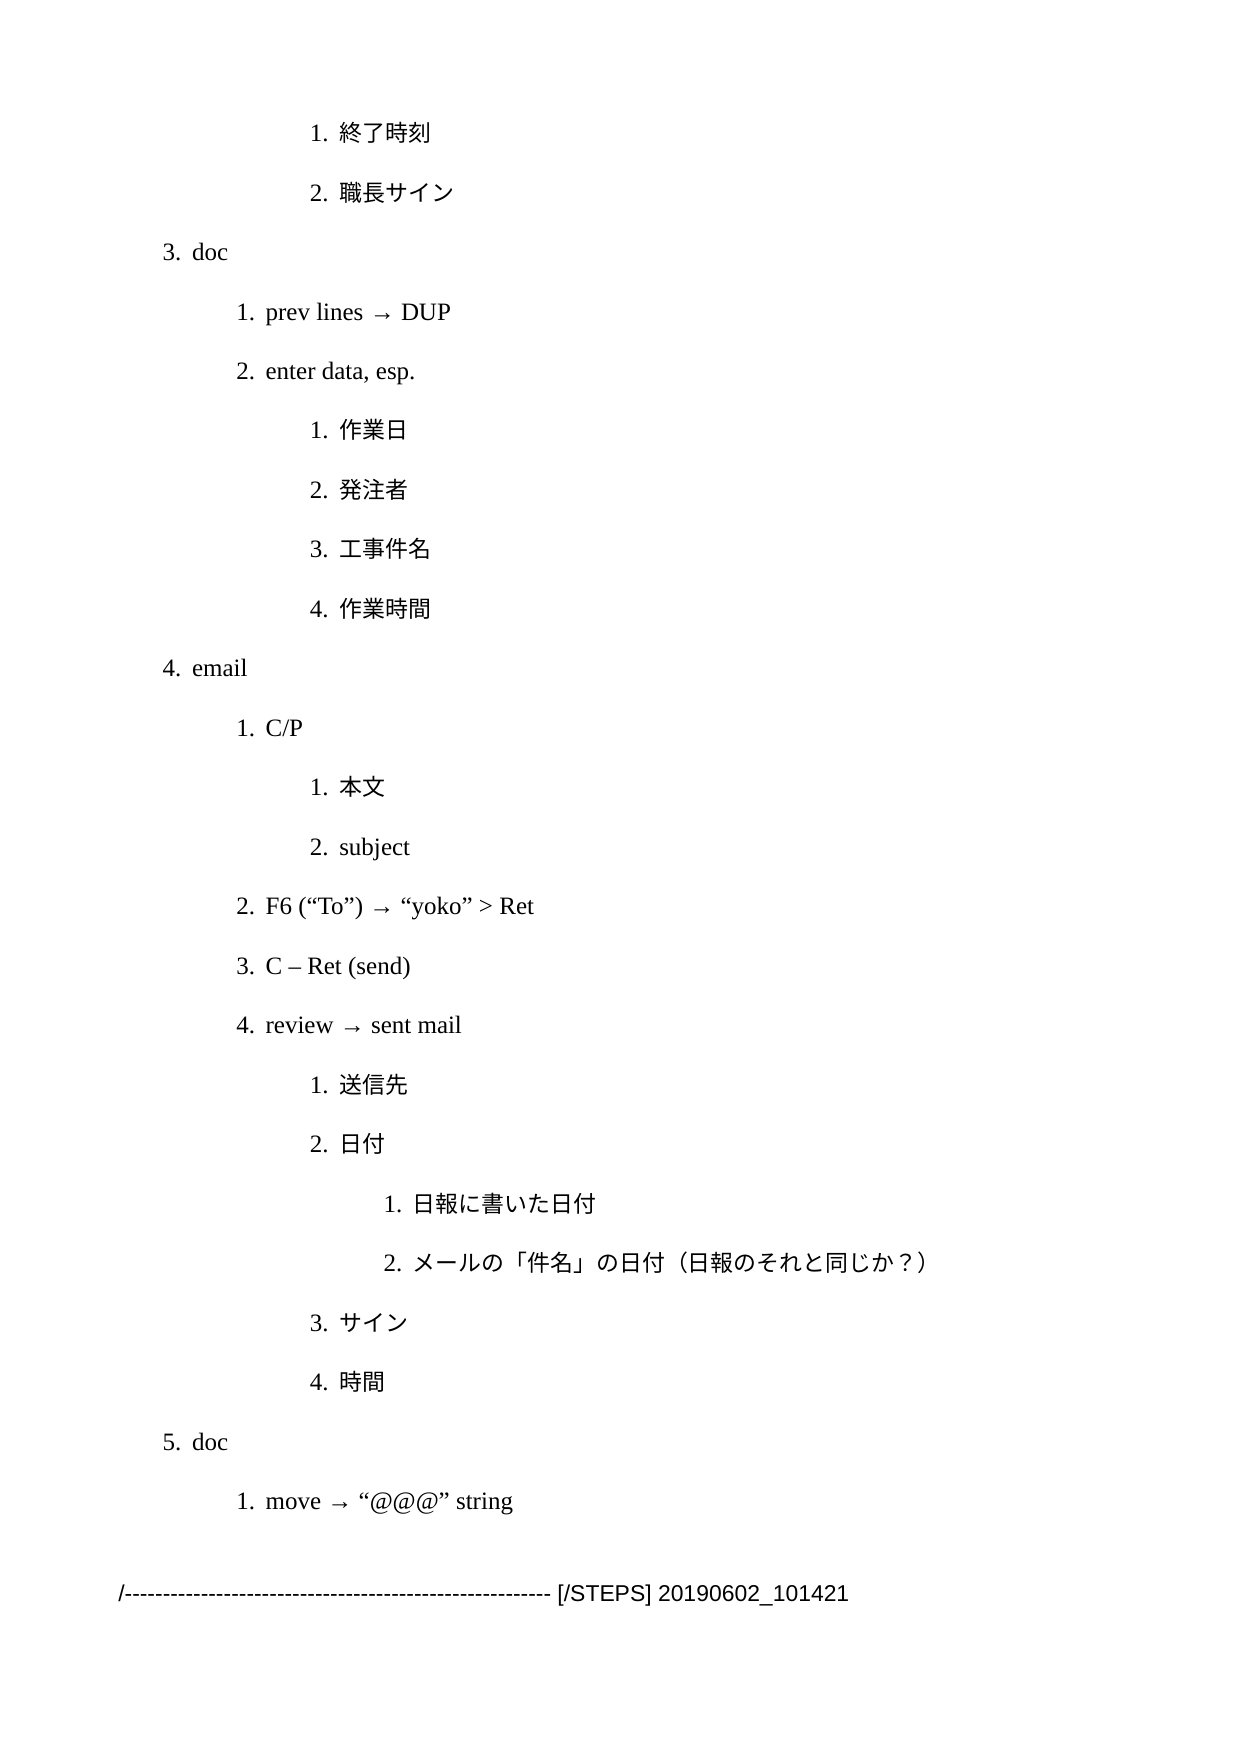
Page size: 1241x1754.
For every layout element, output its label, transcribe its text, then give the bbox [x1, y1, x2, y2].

list メールの「件名」の日付（日報のそれと同じか？） [383, 1248, 1122, 1277]
list email [162, 653, 1122, 682]
list doc [162, 1427, 1122, 1455]
list 日付 [309, 1129, 1122, 1158]
list doc [162, 237, 1122, 266]
list enter data, esp. [236, 356, 1122, 385]
list 終了時刻 [309, 118, 1122, 147]
list C – Ret (send) [236, 951, 1122, 979]
list 職長サイン [309, 178, 1122, 206]
list C/P [236, 713, 1122, 742]
list サイン [309, 1308, 1122, 1336]
list 作業時間 [309, 594, 1122, 623]
list 送信先 [309, 1070, 1122, 1098]
list 発注者 [309, 475, 1122, 504]
list F6 (“To”) → “yoko” > Ret [236, 891, 1122, 920]
list move → “@@@” string [236, 1486, 1122, 1515]
list prev lines → DUP [236, 297, 1122, 325]
list 日報に書いた日付 [383, 1189, 1122, 1217]
list 作業日 [309, 416, 1122, 444]
list 本文 [309, 772, 1122, 801]
list review → sent mail [236, 1010, 1122, 1039]
list 時間 [309, 1367, 1122, 1396]
list 工事件名 [309, 534, 1122, 563]
text /-------------------------------------------------------- [/STEPS] 20190602_101421 [118, 1580, 1122, 1606]
list subject [309, 832, 1122, 861]
